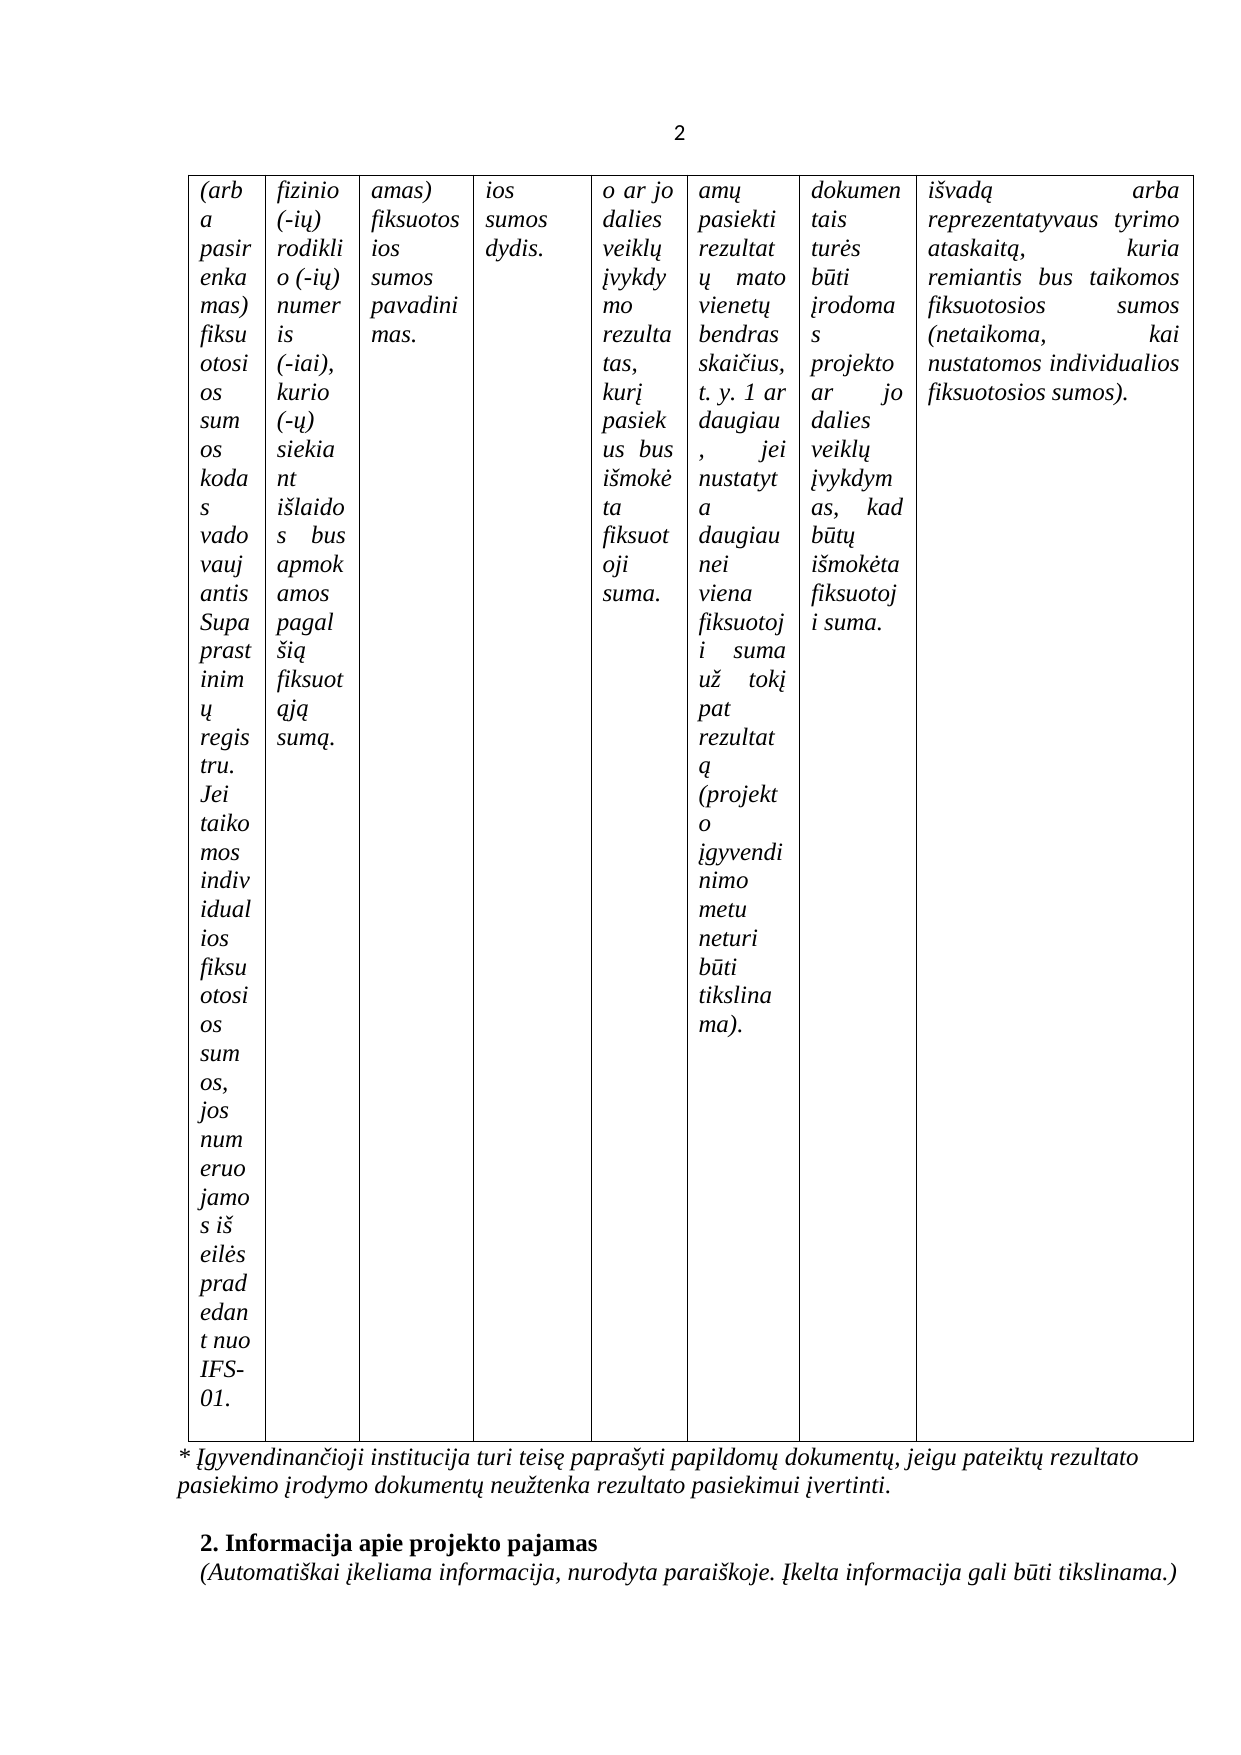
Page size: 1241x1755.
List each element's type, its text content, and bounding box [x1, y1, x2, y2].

table_cell amas) fiksuotosios sumos pavadinimas. [360, 176, 473, 1441]
table_cell (arba pasirenkamas) fiksuotosios sumos kodas vadovaujantis Supaprastinimų registru. Jei taikomos individualios fiksuotosios sumos, jos numeruojamos iš eilės pradedant nuo IFS-01. [189, 176, 265, 1441]
table_cell o ar jo dalies veiklų įvykdymo rezultatas, kurį pasiekus bus išmokėta fiksuotoji suma. [592, 176, 687, 1441]
table_header 2. Informacija apie projekto pajamas (Automatiškai įkeliama informacija, nurodyta paraiškoje. Įkelta informacija gali būti tikslinama.) [189, 1528, 1192, 1585]
table_cell išvadą arba reprezentatyvaus tyrimo ataskaitą, kuria remiantis bus taikomos fiksuotosios sumos (netaikoma, kai nustatomos individualios fiksuotosios sumos). [917, 176, 1193, 1441]
table_cell dokumentais turės būti įrodomas projekto ar jo dalies veiklų įvykdymas, kad būtų išmokėta fiksuotoji suma. [800, 176, 916, 1441]
table_cell fizinio (-ių) rodiklio (-ių) numeris (-iai), kurio (-ų) siekiant išlaidos bus apmokamos pagal šią fiksuotąją sumą. [266, 176, 359, 1441]
table_cell ios sumos dydis. [474, 176, 591, 1441]
table_cell amų pasiekti rezultatų mato vienetų bendras skaičius, t. y. 1 ar daugiau, jei nustatyta daugiau nei viena fiksuotoji suma už tokį pat rezultatą (projekto įgyvendinimo metu neturi būti tikslinama). [688, 176, 799, 1441]
text * Įgyvendinančioji institucija turi teisę paprašyti papildomų dokumentų, jeigu pateiktų rezultato pasiekimo įrodymo dokumentų neužtenka rezultato pasiekimui įvertinti. [177, 1442, 1181, 1499]
